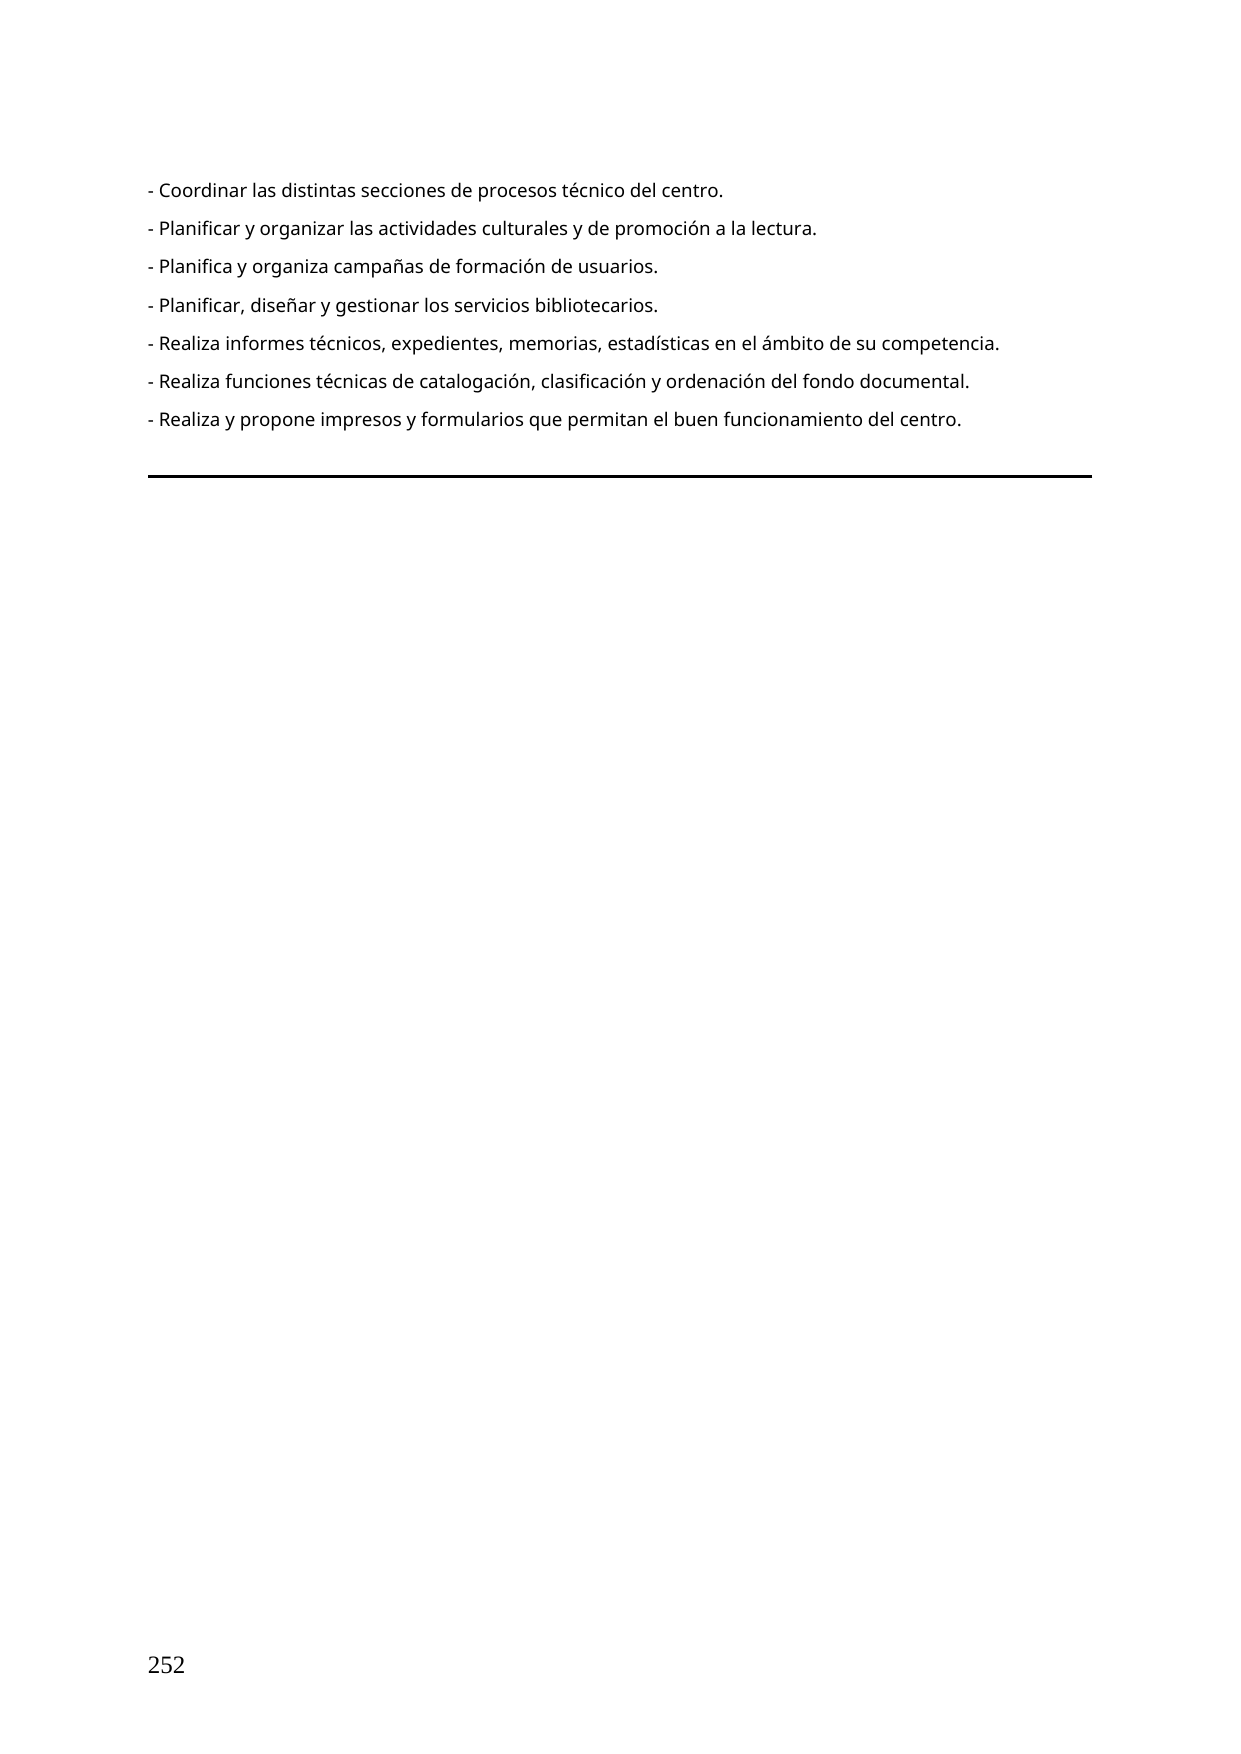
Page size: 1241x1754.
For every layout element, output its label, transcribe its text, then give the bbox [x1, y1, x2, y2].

text - Realiza funciones técnicas de catalogación, clasificación y ordenación del fondo documental. [148, 368, 1092, 394]
text - Planifica y organiza campañas de formación de usuarios. [148, 254, 1092, 279]
text - Planificar y organizar las actividades culturales y de promoción a la lectura. [148, 215, 1092, 241]
text - Realiza informes técnicos, expedientes, memorias, estadísticas en el ámbito de su competencia. [148, 330, 1092, 356]
text - Coordinar las distintas secciones de procesos técnico del centro. [148, 177, 1092, 203]
text - Planificar, diseñar y gestionar los servicios bibliotecarios. [148, 292, 1092, 317]
text - Realiza y propone impresos y formularios que permitan el buen funcionamiento del centro. [148, 407, 1092, 432]
